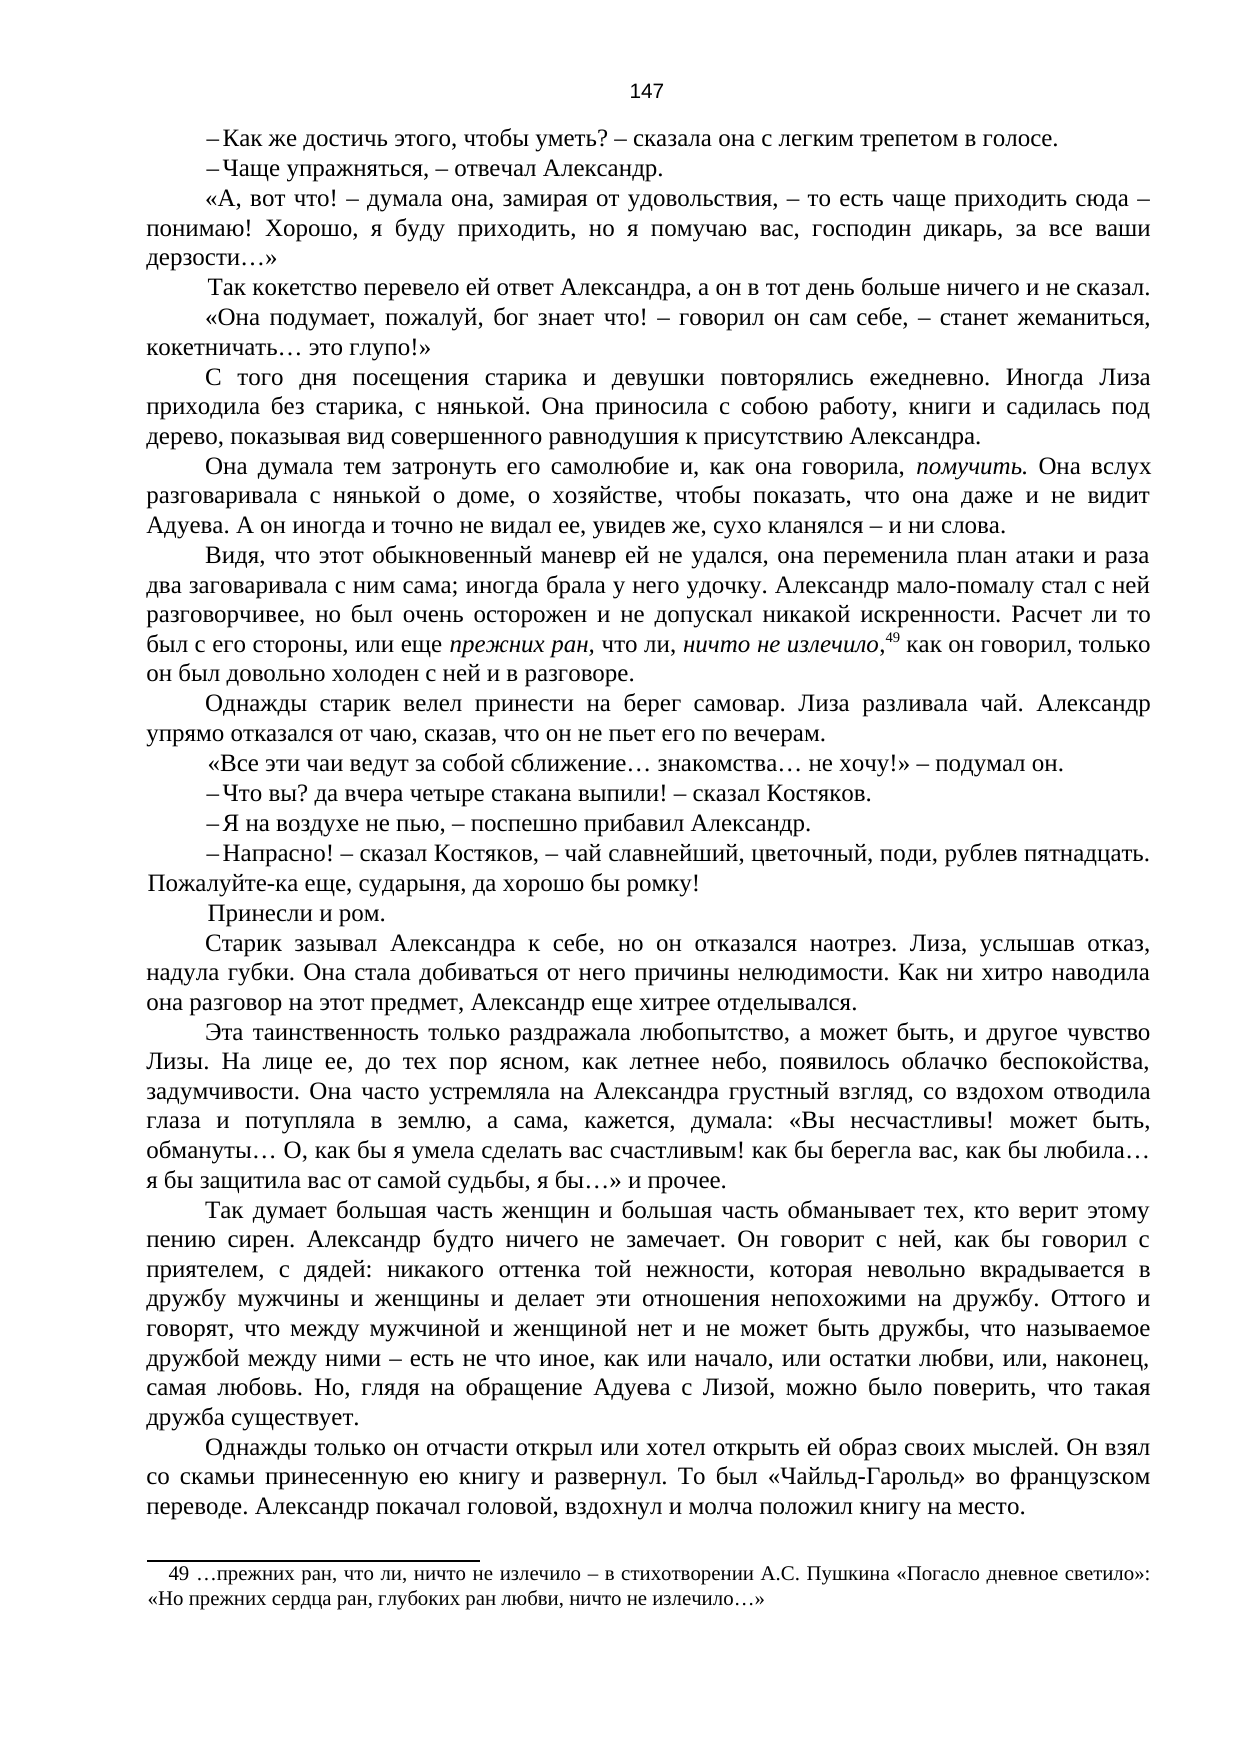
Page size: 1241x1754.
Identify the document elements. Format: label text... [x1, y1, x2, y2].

text Она думала тем затронуть его самолюбие и, как она говорила, помучить. Она вслух разговаривала с нянькой о доме, о хозяйстве, чтобы показать, что она даже и не видит Адуева. А он иногда и точно не видал ее, увидев же, сухо кланялся – и ни слова. [146, 451, 1151, 539]
text Старик зазывал Александра к себе, но он отказался наотрез. Лиза, услышав отказ, надула губки. Она стала добиваться от него причины нелюдимости. Как ни хитро наводила она разговор на этот предмет, Александр еще хитрее отделывался. [146, 928, 1151, 1016]
list Что вы? да вчера четыре стакана выпили! – сказал Костяков. [147, 778, 1151, 807]
text Видя, что этот обыкновенный маневр ей не удался, она переменила план атаки и раза два заговаривала с ним сама; иногда брала у него удочку. Александр мало-помалу стал с ней разговорчивее, но был очень осторожен и не допускал никакой искренности. Расчет ли то был с его стороны, или еще прежних ран, что ли, ничто не излечило, как он говорил, только он был довольно холоден с ней и в разговоре. [146, 540, 1151, 687]
text Эта таинственность только раздражала любопытство, а может быть, и другое чувство Лизы. На лице ее, до тех пор ясном, как летнее небо, появилось облачко беспокойства, задумчивости. Она часто устремляла на Александра грустный взгляд, со вздохом отводила глаза и потупляла в землю, а сама, кажется, думала: «Вы несчастливы! может быть, обмануты… О, как бы я умела сделать вас счастливым! как бы берегла вас, как бы любила… я бы защитила вас от самой судьбы, я бы…» и прочее. [146, 1017, 1151, 1193]
text …прежних ран, что ли, ничто не излечило – в стихотворении А.С. Пушкина «Погасло дневное светило»: «Но прежних сердца ран, глубоких ран любви, ничто не излечило…» [147, 1561, 1152, 1610]
text Так кокетство перевело ей ответ Александра, а он в тот день больше ничего и не сказал. [207, 272, 1151, 301]
list Как же достичь этого, чтобы уметь? – сказала она с легким трепетом в голосе. [147, 123, 1151, 152]
text «А, вот что! – думала она, замирая от удовольствия, – то есть чаще приходить сюда – понимаю! Хорошо, я буду приходить, но я помучаю вас, господин дикарь, за все ваши дерзости…» [146, 183, 1151, 271]
list Напрасно! – сказал Костяков, – чай славнейший, цветочный, поди, рублев пятнадцать. Пожалуйте-ка еще, сударыня, да хорошо бы ромку! [147, 838, 1151, 896]
text «Все эти чаи ведут за собой сближение… знакомства… не хочу!» – подумал он. [207, 748, 1151, 777]
text «Она подумает, пожалуй, бог знает что! – говорил он сам себе, – станет жеманиться, кокетничать… это глупо!» [146, 302, 1151, 361]
text Однажды старик велел принести на берег самовар. Лиза разливала чай. Александр упрямо отказался от чаю, сказав, что он не пьет его по вечерам. [146, 688, 1151, 747]
text Так думает большая часть женщин и большая часть обманывает тех, кто верит этому пению сирен. Александр будто ничего не замечает. Он говорит с ней, как бы говорил с приятелем, с дядей: никакого оттенка той нежности, которая невольно вкрадывается в дружбу мужчины и женщины и делает эти отношения непохожими на дружбу. Оттого и говорят, что между мужчиной и женщиной нет и не может быть дружбы, что называемое дружбой между ними – есть не что иное, как или начало, или остатки любви, или, наконец, самая любовь. Но, глядя на обращение Адуева с Лизой, можно было поверить, что такая дружба существует. [146, 1195, 1151, 1431]
text С того дня посещения старика и девушки повторялись ежедневно. Иногда Лиза приходила без старика, с нянькой. Она приносила с собою работу, книги и садилась под дерево, показывая вид совершенного равнодушия к присутствию Александра. [146, 362, 1151, 450]
text Принесли и ром. [207, 898, 1151, 926]
list Чаще упражняться, – отвечал Александр. [147, 153, 1151, 182]
text Однажды только он отчасти открыл или хотел открыть ей образ своих мыслей. Он взял со скамьи принесенную ею книгу и развернул. То был «Чайльд-Гарольд» во французском переводе. Александр покачал головой, вздохнул и молча положил книгу на место. [146, 1432, 1151, 1520]
list Я на воздухе не пью, – поспешно прибавил Александр. [147, 808, 1151, 837]
